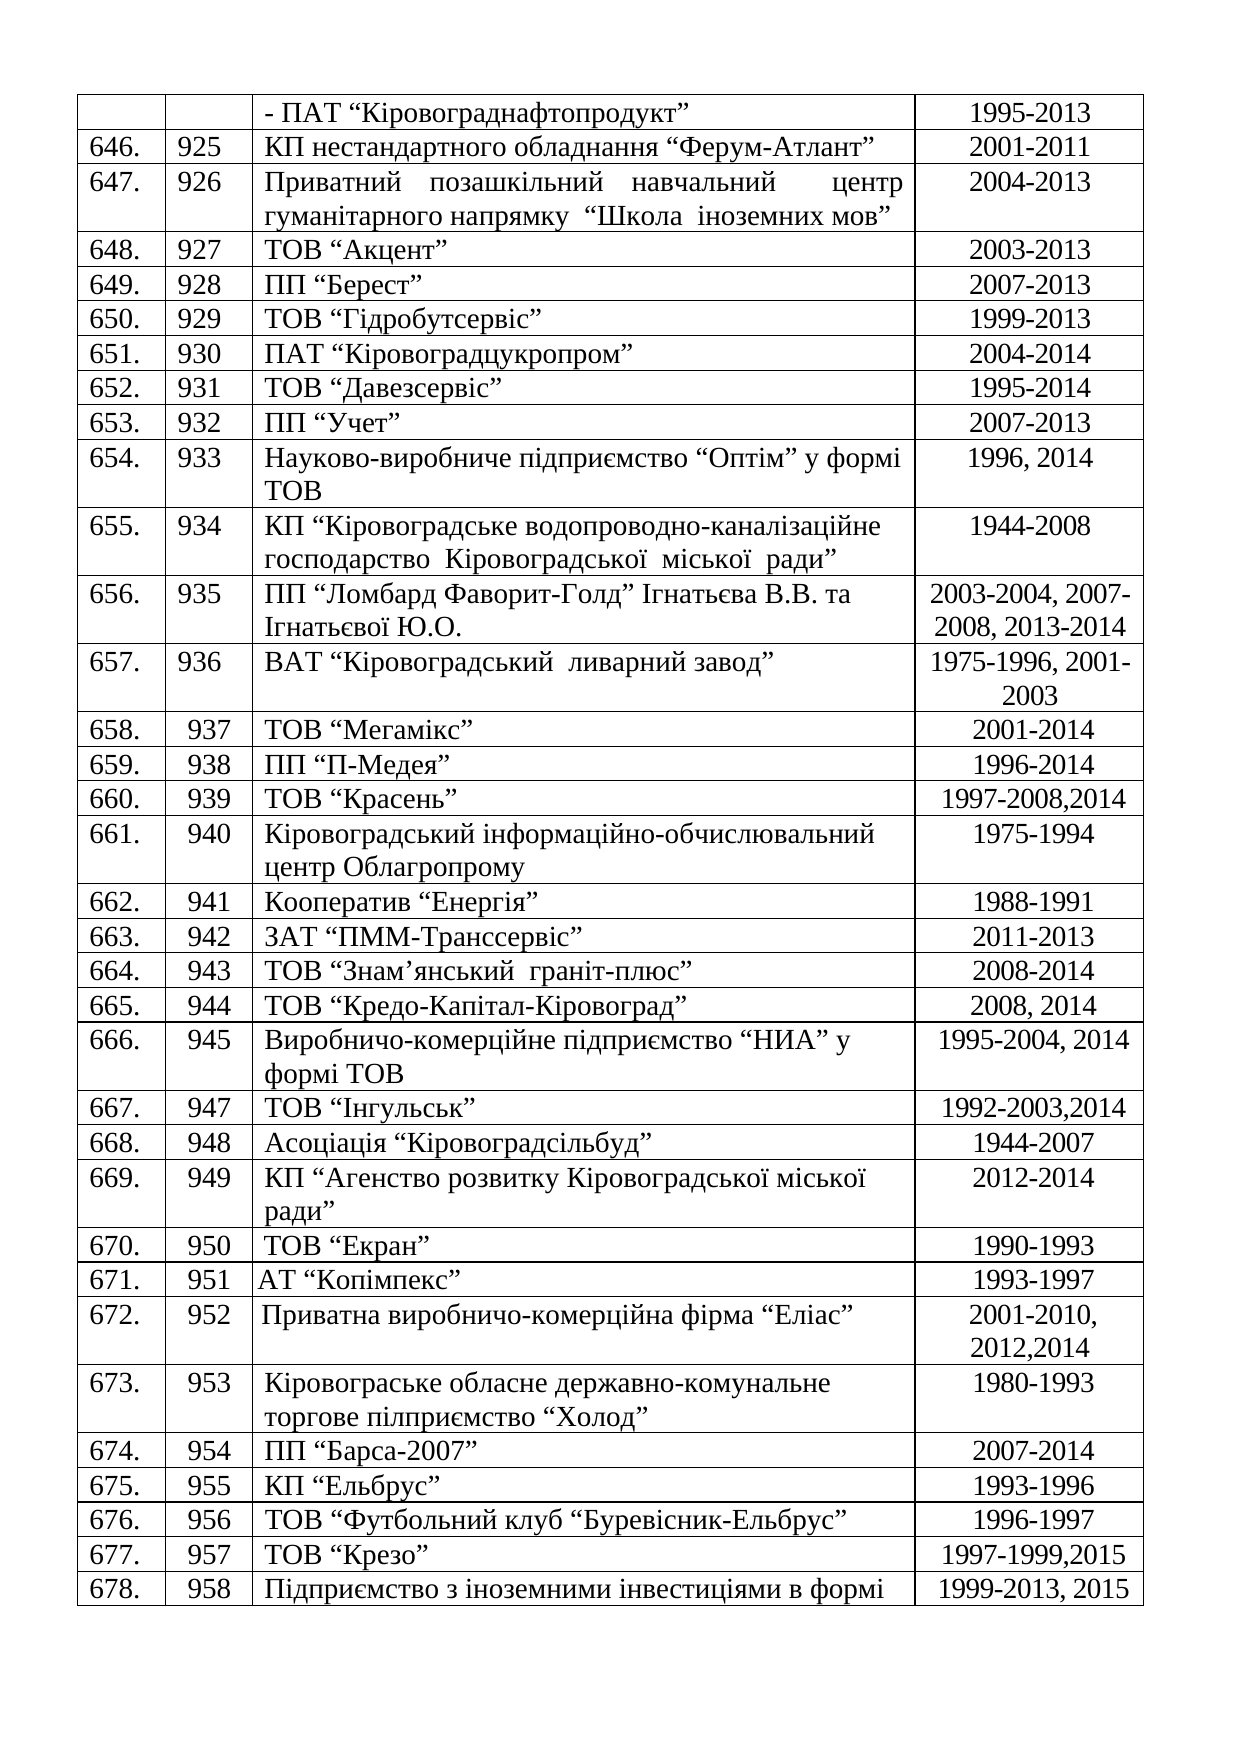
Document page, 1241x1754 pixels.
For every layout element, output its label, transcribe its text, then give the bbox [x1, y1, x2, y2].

table_cell 947 [166, 1091, 252, 1124]
table_cell 926 [166, 164, 252, 231]
table_cell 1944-2007 [916, 1125, 1143, 1159]
table_cell ПП “П-Медея” [253, 747, 914, 780]
table_cell [78, 953, 165, 987]
table_cell 937 [166, 712, 252, 746]
table_cell ПАТ “Кіровоградцукропром” [253, 336, 914, 369]
table_cell 2001-2014 [916, 712, 1143, 746]
table_cell 949 [166, 1160, 252, 1227]
table_cell [78, 1263, 165, 1296]
table_cell 932 [166, 405, 252, 439]
table_cell 2008, 2014 [916, 988, 1143, 1021]
table_cell Виробничо-комерційне підприємство “НИА” у формі ТОВ [253, 1023, 914, 1089]
table_cell 1992-2003,2014 [916, 1091, 1143, 1124]
table_cell 952 [166, 1297, 252, 1364]
table_cell [78, 576, 165, 643]
table_cell 2003-2004, 2007-2008, 2013-2014 [916, 576, 1143, 643]
table_cell [78, 1537, 165, 1571]
table_cell [78, 95, 165, 128]
table_cell 948 [166, 1125, 252, 1159]
table_cell [78, 1468, 165, 1501]
table_cell [78, 1160, 165, 1227]
table_cell 1996, 2014 [916, 440, 1143, 507]
table_cell Приватний позашкільний навчальний центр гуманітарного напрямку “Школа іноземних мов” [253, 164, 914, 231]
table_cell 1980-1993 [916, 1365, 1143, 1432]
table_cell [166, 95, 252, 128]
table_cell 953 [166, 1365, 252, 1432]
table_cell [78, 1503, 165, 1536]
table_cell 1995-2014 [916, 371, 1143, 404]
table_cell 941 [166, 884, 252, 918]
table_cell Асоціація “Кіровоградсільбуд” [253, 1125, 914, 1159]
table_cell [78, 781, 165, 815]
table_cell [78, 164, 165, 231]
table_cell ПП “Учет” [253, 405, 914, 439]
table_cell 954 [166, 1433, 252, 1467]
table_cell 1997-2008,2014 [916, 781, 1143, 815]
table_cell 2007-2013 [916, 405, 1143, 439]
table_cell [78, 884, 165, 918]
table_cell 1996-2014 [916, 747, 1143, 780]
table_cell [78, 1572, 165, 1605]
table_cell [78, 232, 165, 266]
table_cell [78, 301, 165, 335]
table_cell КП нестандартного обладнання “Ферум-Атлант” [253, 130, 914, 163]
table_cell АТ “Копімпекс” [253, 1263, 914, 1296]
table_cell 2004-2013 [916, 164, 1143, 231]
table_cell [78, 1228, 165, 1261]
table_cell 1995-2013 [916, 95, 1143, 128]
table_cell [78, 816, 165, 883]
table_cell 955 [166, 1468, 252, 1501]
table_cell [78, 371, 165, 404]
table_cell 1944-2008 [916, 508, 1143, 575]
table_cell ТОВ “Кредо-Капітал-Кіровоград” [253, 988, 914, 1021]
table_cell 958 [166, 1572, 252, 1605]
table_cell 934 [166, 508, 252, 575]
table_cell Підприємство з іноземними інвестиціями в формі [253, 1572, 914, 1605]
table_cell [78, 130, 165, 163]
table_cell [78, 336, 165, 369]
table_cell 944 [166, 988, 252, 1021]
table_cell ТОВ “Акцент” [253, 232, 914, 266]
table_cell 2001-2011 [916, 130, 1143, 163]
table_cell 2004-2014 [916, 336, 1143, 369]
table_cell 1990-1993 [916, 1228, 1143, 1261]
table_cell ТОВ “Мегамікс” [253, 712, 914, 746]
table_cell 2011-2013 [916, 919, 1143, 952]
table_cell Приватна виробничо-комерційна фірма “Еліас” [253, 1297, 914, 1364]
table_cell 930 [166, 336, 252, 369]
table_cell ПП “Барса-2007” [253, 1433, 914, 1467]
table_cell 942 [166, 919, 252, 952]
table_cell КП “Кіровоградське водопроводно-каналізаційне господарство Кіровоградської міської ради” [253, 508, 914, 575]
table_cell 943 [166, 953, 252, 987]
table_cell 957 [166, 1537, 252, 1571]
table_cell 2001-2010, 2012,2014 [916, 1297, 1143, 1364]
table_cell 950 [166, 1228, 252, 1261]
table_cell 1995-2004, 2014 [916, 1023, 1143, 1089]
table_cell [78, 1023, 165, 1089]
table_cell [78, 1297, 165, 1364]
table_cell [78, 747, 165, 780]
table_cell 938 [166, 747, 252, 780]
table_cell ВАТ “Кіровоградський ливарний завод” [253, 644, 914, 711]
table_cell 931 [166, 371, 252, 404]
table_cell 933 [166, 440, 252, 507]
table_cell 2007-2013 [916, 267, 1143, 300]
table_cell [78, 644, 165, 711]
table_cell 940 [166, 816, 252, 883]
table_cell ТОВ “Давезсервіс” [253, 371, 914, 404]
table_cell 1997-1999,2015 [916, 1537, 1143, 1571]
table_cell 1999-2013 [916, 301, 1143, 335]
table_cell 2012-2014 [916, 1160, 1143, 1227]
table_cell 951 [166, 1263, 252, 1296]
table_cell [78, 1365, 165, 1432]
table_cell [78, 1091, 165, 1124]
table_cell [78, 267, 165, 300]
table_cell ПП “Ломбард Фаворит-Голд” Ігнатьєва В.В. та Ігнатьєвої Ю.О. [253, 576, 914, 643]
table_cell [78, 405, 165, 439]
table_cell 2007-2014 [916, 1433, 1143, 1467]
table_cell Кооператив “Енергія” [253, 884, 914, 918]
table_cell [78, 440, 165, 507]
table_cell ТОВ “Екран” [253, 1228, 914, 1261]
table_cell КП “Ельбрус” [253, 1468, 914, 1501]
table_cell 2003-2013 [916, 232, 1143, 266]
table_cell 1999-2013, 2015 [916, 1572, 1143, 1605]
table_cell 929 [166, 301, 252, 335]
table_cell ПП “Берест” [253, 267, 914, 300]
table_cell Кіровограське обласне державно-комунальне торгове пілприємство “Холод” [253, 1365, 914, 1432]
table_cell 935 [166, 576, 252, 643]
table_cell 925 [166, 130, 252, 163]
table_cell ТОВ “Крезо” [253, 1537, 914, 1571]
table_cell 1975-1996, 2001-2003 [916, 644, 1143, 711]
table_cell 1993-1996 [916, 1468, 1143, 1501]
table_cell Кіровоградський інформаційно-обчислювальний центр Облагропрому [253, 816, 914, 883]
table_cell 945 [166, 1023, 252, 1089]
table_cell 1975-1994 [916, 816, 1143, 883]
table_cell Науково-виробниче підприємство “Оптім” у формі ТОВ [253, 440, 914, 507]
table_cell ТОВ “Знам’янський граніт-плюс” [253, 953, 914, 987]
table_cell 1993-1997 [916, 1263, 1143, 1296]
table_cell ТОВ “Футбольний клуб “Буревісник-Ельбрус” [253, 1503, 914, 1536]
table_cell 927 [166, 232, 252, 266]
table_cell КП “Агенство розвитку Кіровоградської міської ради” [253, 1160, 914, 1227]
table_cell 936 [166, 644, 252, 711]
table_cell [78, 988, 165, 1021]
table_cell [78, 1433, 165, 1467]
table_cell 2008-2014 [916, 953, 1143, 987]
table_cell ТОВ “Гідробутсервіс” [253, 301, 914, 335]
table_cell 939 [166, 781, 252, 815]
table_cell [78, 1125, 165, 1159]
table_cell [78, 508, 165, 575]
table_cell 928 [166, 267, 252, 300]
table_cell 1996-1997 [916, 1503, 1143, 1536]
table_cell [78, 919, 165, 952]
table_cell ТОВ “Інгульськ” [253, 1091, 914, 1124]
table_cell ЗАТ “ПММ-Транссервіс” [253, 919, 914, 952]
table_cell - ПАТ “Кіровограднафтопродукт” [253, 95, 914, 128]
table_cell 956 [166, 1503, 252, 1536]
table_cell ТОВ “Красень” [253, 781, 914, 815]
table_cell [78, 712, 165, 746]
table_cell 1988-1991 [916, 884, 1143, 918]
